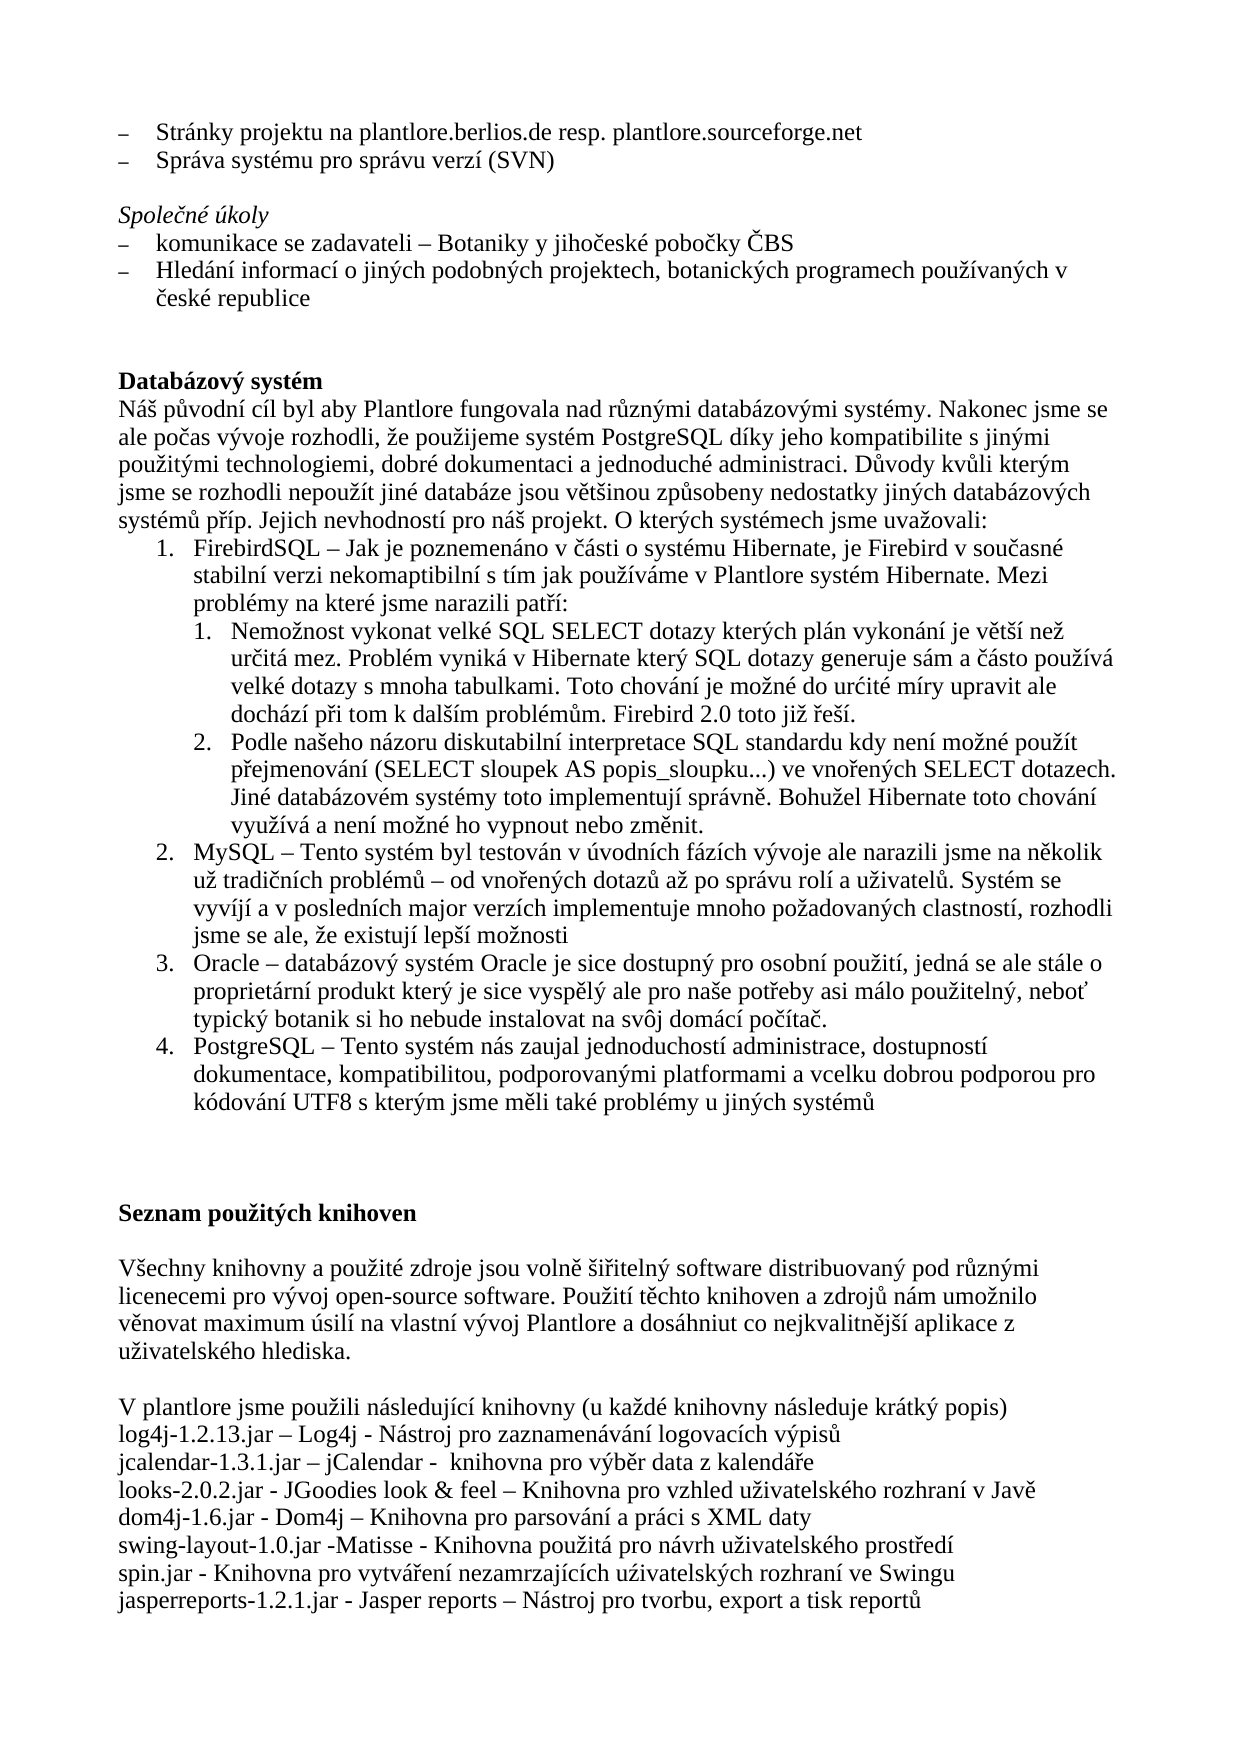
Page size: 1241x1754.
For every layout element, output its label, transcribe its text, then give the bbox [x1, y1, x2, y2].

list Hledání informací o jiných podobných projektech, botanických programech používaných v české republice [118, 257, 1122, 312]
text Náš původní cíl byl aby Plantlore fungovala nad různými databázovými systémy. Nakonec jsme se ale počas vývoje rozhodli, že použijeme systém PostgreSQL díky jeho kompatibilite s jinými použitými technologiemi, dobré dokumentaci a jednoduché administraci. Důvody kvůli kterým jsme se rozhodli nepoužít jiné databáze jsou většinou způsobeny nedostatky jiných databázových systémů příp. Jejich nevhodností pro náš projekt. O kterých systémech jsme uvažovali: [118, 395, 1122, 534]
text Seznam použitých knihoven [118, 1199, 1122, 1226]
text Všechny knihovny a použité zdroje jsou volně šiřitelný software distribuovaný pod různými licenecemi pro vývoj open-source software. Použití těchto knihoven a zdrojů nám umožnilo věnovat maximum úsilí na vlastní vývoj Plantlore a dosáhniut co nejkvalitnější aplikace z uživatelského hlediska. [118, 1254, 1122, 1365]
text Databázový systém [118, 367, 1122, 395]
list FirebirdSQL – Jak je poznemenáno v části o systému Hibernate, je Firebird v současné stabilní verzi nekomaptibilní s tím jak používáme v Plantlore systém Hibernate. Mezi problémy na které jsme narazili patří: [156, 534, 1122, 617]
list PostgreSQL – Tento systém nás zaujal jednoduchostí administrace, dostupností dokumentace, kompatibilitou, podporovanými platformami a vcelku dobrou podporou pro kódování UTF8 s kterým jsme měli také problémy u jiných systémů [156, 1032, 1122, 1116]
list Správa systému pro správu verzí (SVN) [118, 146, 1122, 173]
list Stránky projektu na plantlore.berlios.de resp. plantlore.sourceforge.net [118, 118, 1122, 146]
list Podle našeho názoru diskutabilní interpretace SQL standardu kdy není možné použít přejmenování (SELECT sloupek AS popis_sloupku...) ve vnořených SELECT dotazech. Jiné databázovém systémy toto implementují správně. Bohužel Hibernate toto chování využívá a není možné ho vypnout nebo změnit. [193, 728, 1122, 838]
list Oracle – databázový systém Oracle je sice dostupný pro osobní použití, jedná se ale stále o proprietární produkt který je sice vyspělý ale pro naše potřeby asi málo použitelný, neboť typický botanik si ho nebude instalovat na svôj domácí počítač. [156, 949, 1122, 1032]
text log4j-1.2.13.jar – Log4j - Nástroj pro zaznamenávání logovacích výpisů [118, 1420, 1122, 1448]
list Nemožnost vykonat velké SQL SELECT dotazy kterých plán vykonání je větší než určitá mez. Problém vyniká v Hibernate který SQL dotazy generuje sám a částo používá velké dotazy s mnoha tabulkami. Toto chování je možné do urćité míry upravit ale dochází při tom k dalším problémům. Firebird 2.0 toto již řeší. [193, 617, 1122, 728]
text Společné úkoly [118, 201, 1122, 229]
text jcalendar-1.3.1.jar – jCalendar - knihovna pro výběr data z kalendáře looks-2.0.2.jar - JGoodies look & feel – Knihovna pro vzhled uživatelského rozhraní v Javě dom4j-1.6.jar - Dom4j – Knihovna pro parsování a práci s XML daty swing-layout-1.0.jar -Matisse - Knihovna použitá pro návrh uživatelského prostředí spin.jar - Knihovna pro vytváření nezamrzajících uźivatelských rozhraní ve Swingu jasperreports-1.2.1.jar - Jasper reports – Nástroj pro tvorbu, export a tisk reportů [118, 1448, 1122, 1614]
text V plantlore jsme použili následující knihovny (u každé knihovny následuje krátký popis) [118, 1393, 1122, 1420]
list MySQL – Tento systém byl testován v úvodních fázích vývoje ale narazili jsme na několik už tradičních problémů – od vnořených dotazů až po správu rolí a uživatelů. Systém se vyvíjí a v posledních major verzích implementuje mnoho požadovaných clastností, rozhodli jsme se ale, že existují lepší možnosti [156, 838, 1122, 949]
list komunikace se zadavateli – Botaniky y jihočeské pobočky ČBS [118, 229, 1122, 257]
